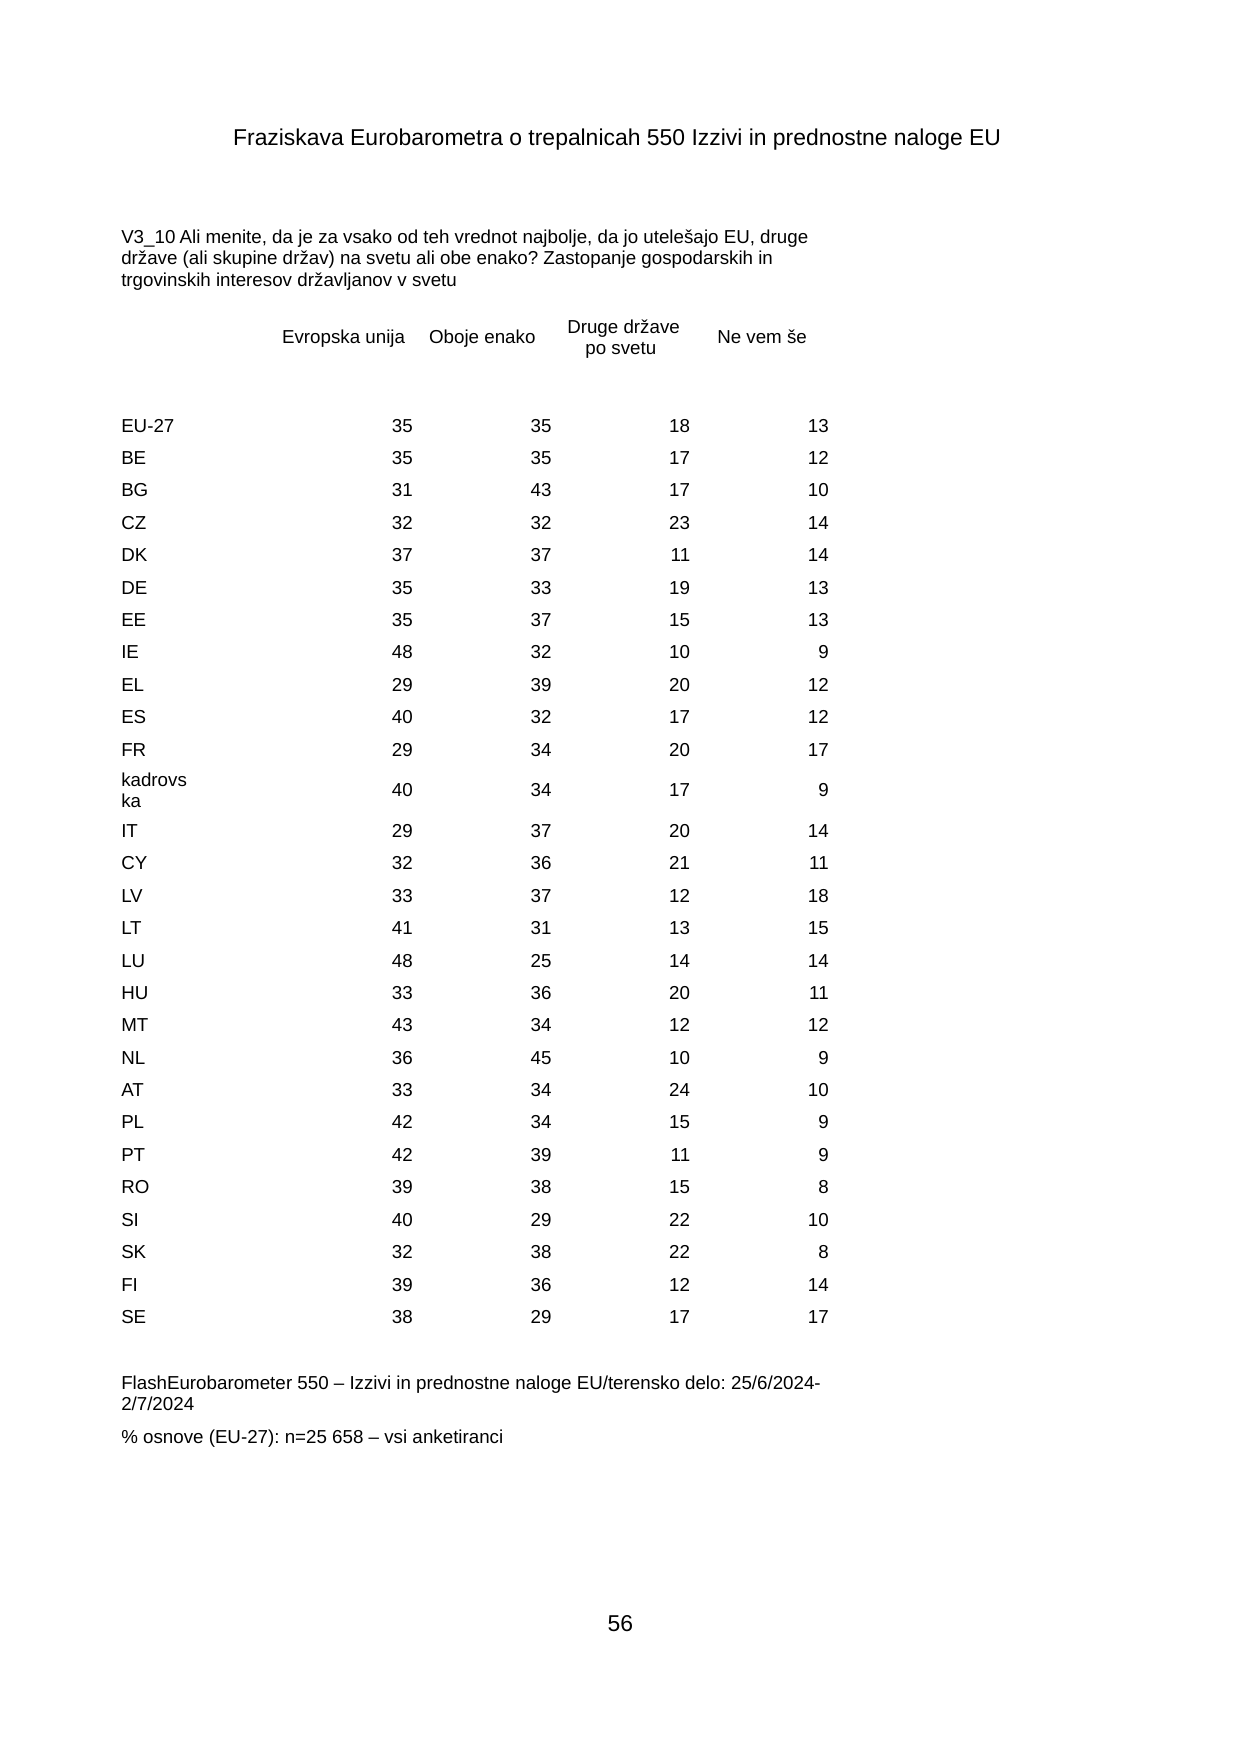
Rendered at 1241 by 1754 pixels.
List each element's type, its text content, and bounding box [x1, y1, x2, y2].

table_cell NL [118, 1041, 197, 1073]
table_cell IE [118, 636, 197, 668]
table_cell [277, 377, 415, 409]
table_cell Evropska unija [277, 298, 415, 377]
table_cell 39 [277, 1171, 415, 1203]
table_cell 17 [554, 474, 693, 506]
table_cell AT [118, 1074, 197, 1106]
table_cell 38 [415, 1236, 554, 1268]
table_cell [554, 377, 693, 409]
table_cell 11 [693, 847, 831, 879]
table_cell [198, 409, 277, 441]
table_cell Druge države po svetu [554, 298, 693, 377]
table_cell EE [118, 604, 197, 636]
table_cell HU [118, 976, 197, 1009]
table_cell 24 [554, 1074, 693, 1106]
table_cell Ne vem še [693, 298, 831, 377]
table_cell 13 [693, 571, 831, 603]
table_cell 10 [693, 1074, 831, 1106]
table_cell 35 [415, 409, 554, 441]
table_cell 48 [277, 636, 415, 668]
table_cell 22 [554, 1236, 693, 1268]
table_cell 31 [277, 474, 415, 506]
table_cell 22 [554, 1203, 693, 1236]
table_cell EU-27 [118, 409, 197, 441]
table_cell [198, 298, 277, 377]
table_cell 37 [415, 879, 554, 912]
table_cell SK [118, 1236, 197, 1268]
table_cell [693, 377, 831, 409]
table_cell 20 [554, 976, 693, 1009]
table_cell Oboje enako [415, 298, 554, 377]
table_cell 9 [693, 765, 831, 814]
table_cell PL [118, 1106, 197, 1138]
table_cell 36 [415, 976, 554, 1009]
table_cell [198, 701, 277, 733]
table_cell [198, 1074, 277, 1106]
table_cell 12 [554, 1268, 693, 1300]
table_cell 34 [415, 733, 554, 765]
table_cell 15 [554, 1106, 693, 1138]
table_cell 36 [277, 1041, 415, 1073]
table_cell RO [118, 1171, 197, 1203]
table_cell 20 [554, 733, 693, 765]
table_cell 33 [277, 976, 415, 1009]
table_cell 15 [554, 604, 693, 636]
table_cell 34 [415, 1106, 554, 1138]
table_cell DK [118, 539, 197, 571]
table_cell 23 [554, 506, 693, 539]
table_cell 33 [277, 879, 415, 912]
table_cell 8 [693, 1236, 831, 1268]
table_cell 35 [277, 441, 415, 474]
table_cell 35 [277, 409, 415, 441]
table_cell 34 [415, 1074, 554, 1106]
table_cell 8 [693, 1171, 831, 1203]
table_cell FR [118, 733, 197, 765]
table_cell 38 [277, 1300, 415, 1333]
table_cell 12 [693, 701, 831, 733]
table_cell 39 [277, 1268, 415, 1300]
table_cell 10 [554, 1041, 693, 1073]
table_cell 14 [693, 506, 831, 539]
table_cell 29 [277, 668, 415, 701]
table_cell [198, 1138, 277, 1171]
table_cell [198, 1171, 277, 1203]
table_cell 9 [693, 1106, 831, 1138]
table_cell 39 [415, 1138, 554, 1171]
table_cell 20 [554, 814, 693, 847]
table_cell 33 [277, 1074, 415, 1106]
table_cell 18 [554, 409, 693, 441]
table_cell [198, 636, 277, 668]
table_cell SI [118, 1203, 197, 1236]
table_cell 10 [693, 474, 831, 506]
table_cell 14 [693, 1268, 831, 1300]
table_cell 13 [693, 409, 831, 441]
table_cell 12 [554, 879, 693, 912]
table_cell % osnove (EU-27): n=25 658 – vsi anketiranci [118, 1421, 831, 1453]
table_cell 32 [415, 636, 554, 668]
table_cell FlashEurobarometer 550 – Izzivi in prednostne naloge EU/terensko delo: 25/6/2024-2/7/2024 [118, 1365, 831, 1421]
table_cell [693, 1333, 831, 1365]
table_cell [198, 474, 277, 506]
table_cell 17 [554, 441, 693, 474]
table_cell 36 [415, 847, 554, 879]
table_cell IT [118, 814, 197, 847]
table_cell 17 [693, 733, 831, 765]
table_cell 25 [415, 944, 554, 976]
table_cell 11 [693, 976, 831, 1009]
table_cell 31 [415, 912, 554, 944]
table_cell 14 [693, 539, 831, 571]
table_cell 9 [693, 636, 831, 668]
table_cell [198, 1041, 277, 1073]
table_cell [198, 441, 277, 474]
table_cell 35 [277, 604, 415, 636]
table_cell 34 [415, 1009, 554, 1041]
table_cell 43 [415, 474, 554, 506]
table_cell [198, 733, 277, 765]
table_cell 10 [554, 636, 693, 668]
table_cell 14 [554, 944, 693, 976]
table_cell 39 [415, 668, 554, 701]
table_cell 41 [277, 912, 415, 944]
table_cell [198, 1333, 277, 1365]
table_cell 9 [693, 1138, 831, 1171]
table_cell 29 [277, 733, 415, 765]
table_cell 10 [693, 1203, 831, 1236]
table_cell 34 [415, 765, 554, 814]
table_cell [554, 1333, 693, 1365]
table_cell [198, 765, 277, 814]
table_cell 40 [277, 701, 415, 733]
table_cell CY [118, 847, 197, 879]
table_cell SE [118, 1300, 197, 1333]
table_cell 15 [693, 912, 831, 944]
table_cell [198, 1106, 277, 1138]
table_cell LV [118, 879, 197, 912]
table_cell [415, 377, 554, 409]
table_cell [198, 539, 277, 571]
table_cell 12 [554, 1009, 693, 1041]
table_cell 12 [693, 668, 831, 701]
table_cell 40 [277, 765, 415, 814]
table_header V3_10 Ali menite, da je za vsako od teh vrednot najbolje, da jo utelešajo EU, druge države (ali skupine držav) na svetu ali obe enako? Zastopanje gospodarskih in trgovinskih interesov državljanov v svetu [118, 218, 831, 297]
table_cell 37 [415, 814, 554, 847]
table_cell 40 [277, 1203, 415, 1236]
table_cell 48 [277, 944, 415, 976]
table_cell 37 [415, 604, 554, 636]
table_cell 37 [277, 539, 415, 571]
table_cell 32 [277, 506, 415, 539]
table_cell [198, 879, 277, 912]
table_cell 37 [415, 539, 554, 571]
table_cell 29 [415, 1203, 554, 1236]
table_cell 11 [554, 1138, 693, 1171]
table_cell 15 [554, 1171, 693, 1203]
table_cell BG [118, 474, 197, 506]
table_cell 32 [415, 506, 554, 539]
table_cell 13 [693, 604, 831, 636]
table_cell 17 [554, 765, 693, 814]
table_cell 29 [415, 1300, 554, 1333]
table_cell [198, 1268, 277, 1300]
table_cell [198, 1236, 277, 1268]
table_cell 12 [693, 441, 831, 474]
table_cell 20 [554, 668, 693, 701]
table_cell [198, 604, 277, 636]
table_cell [415, 1333, 554, 1365]
table_cell PT [118, 1138, 197, 1171]
table_cell [118, 1333, 197, 1365]
table_cell 19 [554, 571, 693, 603]
table_cell 35 [277, 571, 415, 603]
table_cell CZ [118, 506, 197, 539]
table_cell [198, 506, 277, 539]
table_cell [118, 377, 197, 409]
table_cell 9 [693, 1041, 831, 1073]
table_cell 21 [554, 847, 693, 879]
table_cell 32 [277, 847, 415, 879]
table_cell 13 [554, 912, 693, 944]
table_cell [198, 1009, 277, 1041]
table_cell 38 [415, 1171, 554, 1203]
table_cell [198, 847, 277, 879]
table_cell [198, 668, 277, 701]
table_cell [198, 571, 277, 603]
table_cell 36 [415, 1268, 554, 1300]
table_cell DE [118, 571, 197, 603]
table_cell [118, 298, 197, 377]
table_cell 17 [554, 1300, 693, 1333]
table_cell MT [118, 1009, 197, 1041]
table_cell 35 [415, 441, 554, 474]
table_cell 17 [554, 701, 693, 733]
table_cell ES [118, 701, 197, 733]
table_cell 45 [415, 1041, 554, 1073]
table_cell FI [118, 1268, 197, 1300]
table_cell LU [118, 944, 197, 976]
table_cell 14 [693, 814, 831, 847]
table_cell 12 [693, 1009, 831, 1041]
table_cell 33 [415, 571, 554, 603]
table_cell BE [118, 441, 197, 474]
table_cell 32 [415, 701, 554, 733]
table_cell [198, 1300, 277, 1333]
table_cell EL [118, 668, 197, 701]
table_cell [198, 912, 277, 944]
table_cell kadrovska [118, 765, 197, 814]
table_cell 32 [277, 1236, 415, 1268]
table_cell 14 [693, 944, 831, 976]
table_cell [198, 377, 277, 409]
table_cell 11 [554, 539, 693, 571]
table_cell [198, 944, 277, 976]
table_cell [198, 976, 277, 1009]
table_cell 43 [277, 1009, 415, 1041]
table_cell 18 [693, 879, 831, 912]
table_cell 42 [277, 1138, 415, 1171]
table_cell 29 [277, 814, 415, 847]
table_cell [277, 1333, 415, 1365]
table_cell 42 [277, 1106, 415, 1138]
table_cell 17 [693, 1300, 831, 1333]
table_cell [198, 1203, 277, 1236]
table_cell LT [118, 912, 197, 944]
table_cell [198, 814, 277, 847]
